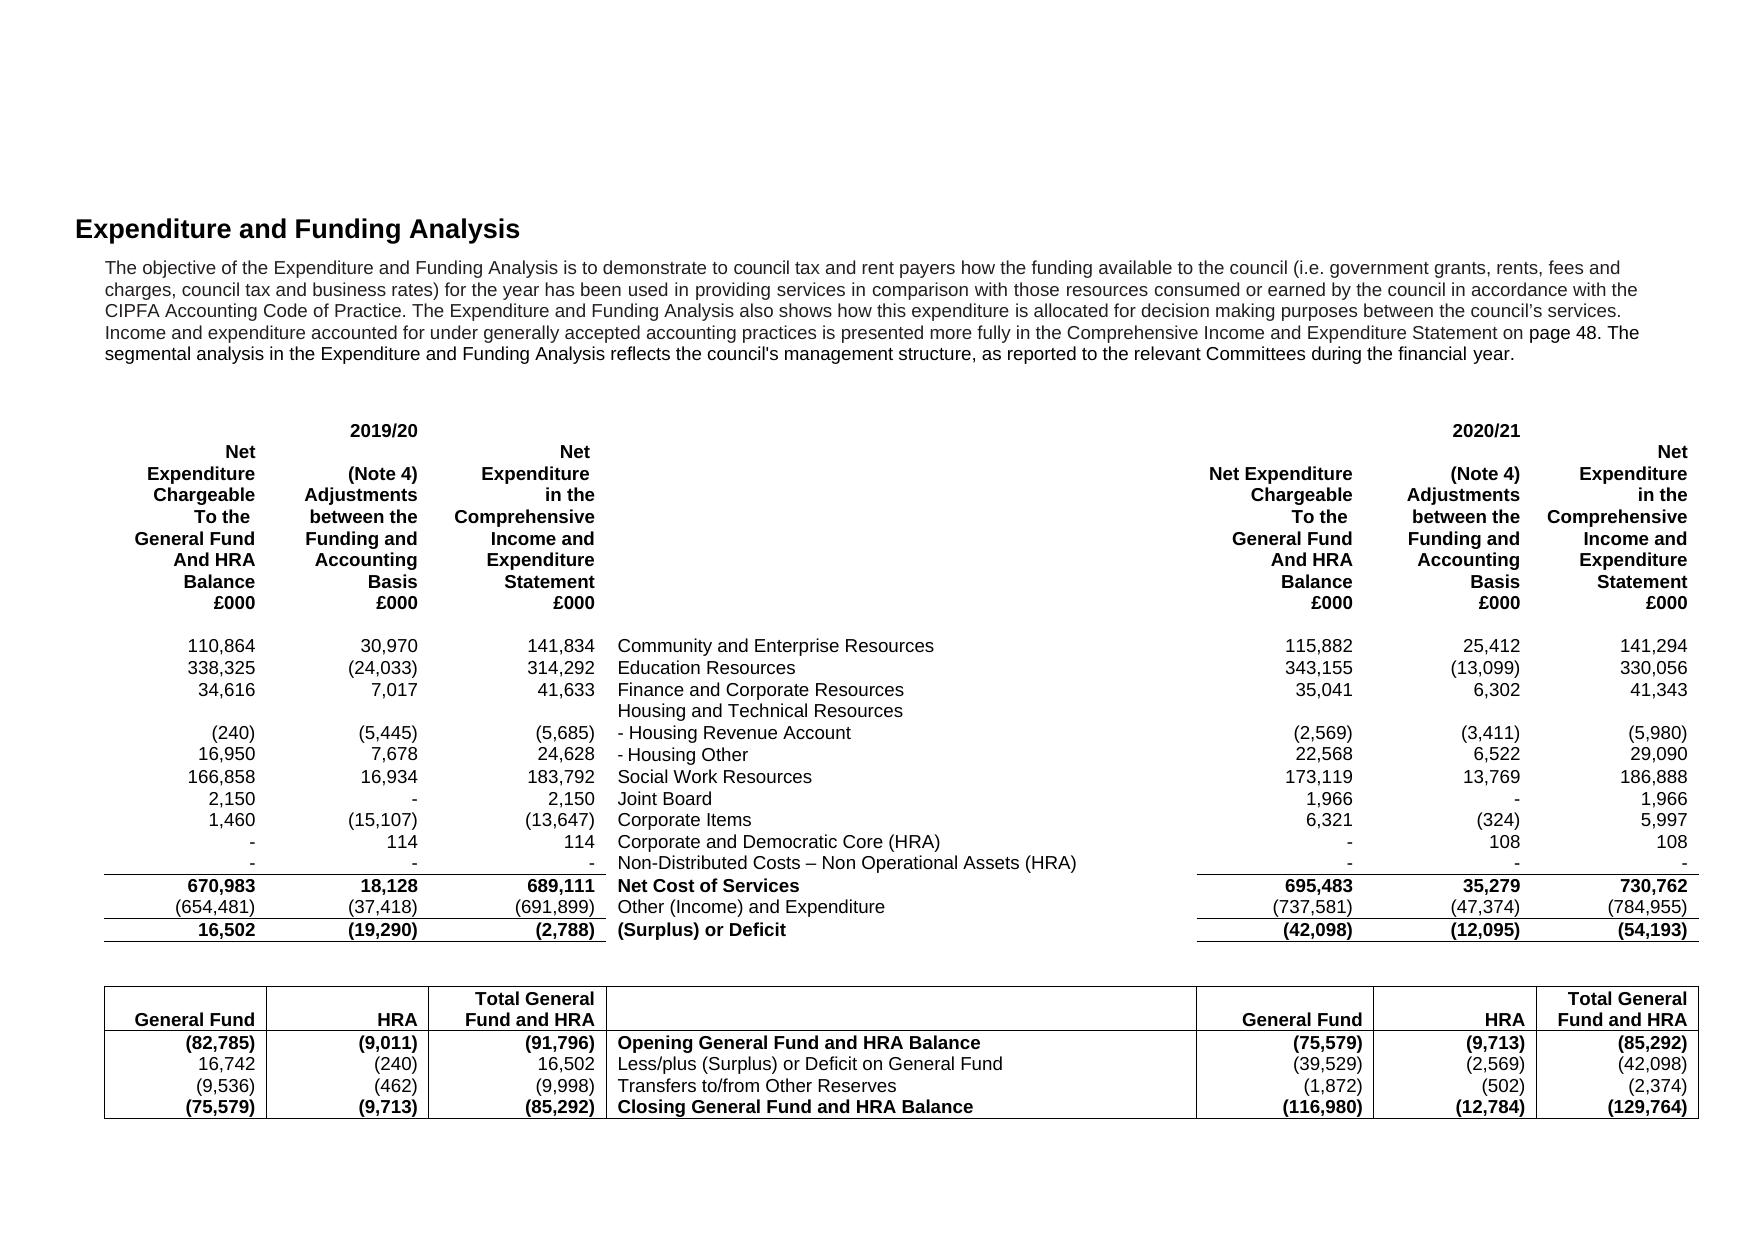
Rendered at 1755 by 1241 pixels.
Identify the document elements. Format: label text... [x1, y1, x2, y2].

table_cell (39,529) [1197, 1053, 1373, 1074]
table_cell Less/plus (Surplus) or Deficit on General Fund [607, 1053, 1196, 1074]
table_cell [1531, 700, 1699, 721]
table_cell [1531, 614, 1699, 635]
table_cell (116,980) [1197, 1096, 1373, 1118]
table_cell - [1197, 831, 1364, 852]
table_cell 6,321 [1197, 809, 1364, 831]
table_cell 16,742 [105, 1053, 266, 1074]
table_cell (54,193) [1531, 919, 1699, 941]
table_cell 695,483 [1197, 875, 1364, 896]
table_cell (1,872) [1197, 1075, 1373, 1096]
table_cell Corporate Items [606, 809, 1197, 831]
text The objective of the Expenditure and Funding Analysis is to demonstrate to council tax and rent payers how the funding available to the council (i.e. government grants, rents, fees and charges, council tax and business rates) for the year has been used in providing services in comparison with those resources consumed or earned by the council in accordance with the CIPFA Accounting Code of Practice. The Expenditure and Funding Analysis also shows how this expenditure is allocated for decision making purposes between the council’s services. Income and expenditure accounted for under generally accepted accounting practices is presented more fully in the Comprehensive Income and Expenditure Statement on page 48. The segmental analysis in the Expenditure and Funding Analysis reflects the council's management structure, as reported to the relevant Committees during the financial year. [104, 257, 1657, 365]
table_cell 141,834 [429, 635, 606, 657]
table_cell Social Work Resources [606, 766, 1197, 787]
table_cell - [1364, 788, 1531, 809]
table_cell 6,302 [1364, 678, 1531, 700]
table_cell (91,796) [429, 1031, 606, 1053]
table_header [429, 420, 606, 441]
table_cell (Note 4) Adjustments between the Funding and Accounting Basis £000 [266, 441, 429, 614]
table_cell Other (Income) and Expenditure [606, 896, 1197, 918]
table_cell 314,292 [429, 657, 606, 678]
table_cell Non-Distributed Costs – Non Operational Assets (HRA) [606, 852, 1197, 874]
table_cell 338,325 [104, 657, 266, 678]
table_cell 25,412 [1364, 635, 1531, 657]
table_cell (85,292) [429, 1096, 606, 1118]
table_cell (462) [267, 1075, 428, 1096]
table_cell (24,033) [266, 657, 429, 678]
table_header General Fund [1197, 987, 1373, 1030]
table_cell - [429, 852, 606, 874]
table_cell [1364, 700, 1531, 721]
table_cell 173,119 [1197, 766, 1364, 787]
table_cell 41,343 [1531, 678, 1699, 700]
table_cell 24,628 [429, 743, 606, 766]
table_cell Corporate and Democratic Core (HRA) [606, 831, 1197, 852]
table_cell 2,150 [429, 788, 606, 809]
table_cell 7,678 [266, 743, 429, 766]
table_cell 141,294 [1531, 635, 1699, 657]
table_header [606, 420, 1197, 441]
table_cell (2,788) [429, 919, 606, 941]
table_cell 35,041 [1197, 678, 1364, 700]
table_cell 110,864 [104, 635, 266, 657]
table_cell (9,536) [105, 1075, 266, 1096]
table_cell (5,445) [266, 721, 429, 743]
table_cell 5,997 [1531, 809, 1699, 831]
table_cell 22,568 [1197, 743, 1364, 766]
table_cell (2,569) [1374, 1053, 1536, 1074]
table_cell - [1197, 852, 1364, 874]
table_cell 29,090 [1531, 743, 1699, 766]
table_cell Finance and Corporate Resources [606, 678, 1197, 700]
table_header 2020/21 [1364, 420, 1531, 441]
table_cell (37,418) [266, 896, 429, 918]
table_cell [606, 441, 1197, 614]
table_cell (324) [1364, 809, 1531, 831]
table_header Total General Fund and HRA [429, 987, 606, 1030]
table_cell (240) [267, 1053, 428, 1074]
table_cell Housing and Technical Resources [606, 700, 1197, 721]
table_cell (75,579) [105, 1096, 266, 1118]
table_cell (13,099) [1364, 657, 1531, 678]
subtitle Expenditure and Funding Analysis [75, 213, 1668, 245]
table_cell (13,647) [429, 809, 606, 831]
table_header General Fund [105, 987, 266, 1030]
table_cell - Housing Other [606, 743, 1197, 766]
table_cell Net Expenditure in the Comprehensive Income and Expenditure Statement £000 [1531, 441, 1699, 614]
table_cell Transfers to/from Other Reserves [607, 1075, 1196, 1096]
table_cell - [266, 852, 429, 874]
table_cell 689,111 [429, 875, 606, 896]
table_cell (9,713) [1374, 1031, 1536, 1053]
table_cell (502) [1374, 1075, 1536, 1096]
table_cell (75,579) [1197, 1031, 1373, 1053]
table_cell - Housing Revenue Account [606, 721, 1197, 743]
table_header HRA [267, 987, 428, 1030]
table_cell Closing General Fund and HRA Balance [607, 1096, 1196, 1118]
table_cell [606, 614, 1197, 635]
table_cell 343,155 [1197, 657, 1364, 678]
table_cell (9,713) [267, 1096, 428, 1118]
table_header [1531, 420, 1699, 441]
table_cell Net Expenditure Chargeable To the General Fund And HRA Balance £000 [1197, 441, 1364, 614]
table_cell [1197, 700, 1364, 721]
table_cell [266, 700, 429, 721]
table_cell [429, 614, 606, 635]
table_cell 670,983 [104, 875, 266, 896]
table_cell (3,411) [1364, 721, 1531, 743]
table_cell 13,769 [1364, 766, 1531, 787]
table_cell [104, 700, 266, 721]
table_cell - [104, 852, 266, 874]
table_cell (12,095) [1364, 919, 1531, 941]
table_cell Community and Enterprise Resources [606, 635, 1197, 657]
table_cell 108 [1531, 831, 1699, 852]
table_header HRA [1374, 987, 1536, 1030]
table_cell (9,011) [267, 1031, 428, 1053]
table_cell 114 [266, 831, 429, 852]
table_cell (19,290) [266, 919, 429, 941]
table_cell (240) [104, 721, 266, 743]
table_cell (42,098) [1537, 1053, 1698, 1074]
table_cell (2,374) [1537, 1075, 1698, 1096]
table_cell 41,633 [429, 678, 606, 700]
table_cell (47,374) [1364, 896, 1531, 918]
table_cell 114 [429, 831, 606, 852]
table_header [104, 420, 266, 441]
table_cell [104, 614, 266, 635]
table_cell (15,107) [266, 809, 429, 831]
table_cell Opening General Fund and HRA Balance [607, 1031, 1196, 1053]
table_cell - [104, 831, 266, 852]
table_header Total General Fund and HRA [1537, 987, 1698, 1030]
table_cell - [1364, 852, 1531, 874]
table_cell 18,128 [266, 875, 429, 896]
table_cell 183,792 [429, 766, 606, 787]
table_cell (784,955) [1531, 896, 1699, 918]
table_cell (654,481) [104, 896, 266, 918]
table_cell - [1531, 852, 1699, 874]
table_cell (129,764) [1537, 1096, 1698, 1118]
table_cell 730,762 [1531, 875, 1699, 896]
table_cell (5,980) [1531, 721, 1699, 743]
table_cell 166,858 [104, 766, 266, 787]
table_cell Education Resources [606, 657, 1197, 678]
table_cell [1197, 614, 1364, 635]
table_cell (5,685) [429, 721, 606, 743]
table_cell (Note 4) Adjustments between the Funding and Accounting Basis £000 [1364, 441, 1531, 614]
table_cell 16,950 [104, 743, 266, 766]
table_cell 34,616 [104, 678, 266, 700]
table_cell 35,279 [1364, 875, 1531, 896]
table_cell (Surplus) or Deficit [606, 918, 1197, 941]
table_cell (85,292) [1537, 1031, 1698, 1053]
table_cell Joint Board [606, 788, 1197, 809]
table_cell 115,882 [1197, 635, 1364, 657]
table_cell 1,966 [1197, 788, 1364, 809]
table_cell 186,888 [1531, 766, 1699, 787]
table_cell [1364, 614, 1531, 635]
table_cell 16,502 [104, 919, 266, 941]
table_cell (737,581) [1197, 896, 1364, 918]
table_cell [266, 614, 429, 635]
table_cell (9,998) [429, 1075, 606, 1096]
table_header [1197, 420, 1364, 441]
table_cell Net Expenditure Chargeable To the General Fund And HRA Balance £000 [104, 441, 266, 614]
table_cell [429, 700, 606, 721]
table_cell 16,934 [266, 766, 429, 787]
table_cell (691,899) [429, 896, 606, 918]
table_cell (12,784) [1374, 1096, 1536, 1118]
table_cell 1,966 [1531, 788, 1699, 809]
table_header 2019/20 [266, 420, 429, 441]
table_cell 2,150 [104, 788, 266, 809]
table_cell 7,017 [266, 678, 429, 700]
table_cell 108 [1364, 831, 1531, 852]
table_cell 330,056 [1531, 657, 1699, 678]
table_cell 6,522 [1364, 743, 1531, 766]
table_cell 16,502 [429, 1053, 606, 1074]
table_cell (82,785) [105, 1031, 266, 1053]
table_cell (42,098) [1197, 919, 1364, 941]
table_cell Net Cost of Services [606, 874, 1197, 896]
table_cell 1,460 [104, 809, 266, 831]
table_cell (2,569) [1197, 721, 1364, 743]
table_header [607, 987, 1196, 1030]
table_cell Net Expenditure in the Comprehensive Income and Expenditure Statement £000 [429, 441, 606, 614]
table_cell 30,970 [266, 635, 429, 657]
table_cell - [266, 788, 429, 809]
